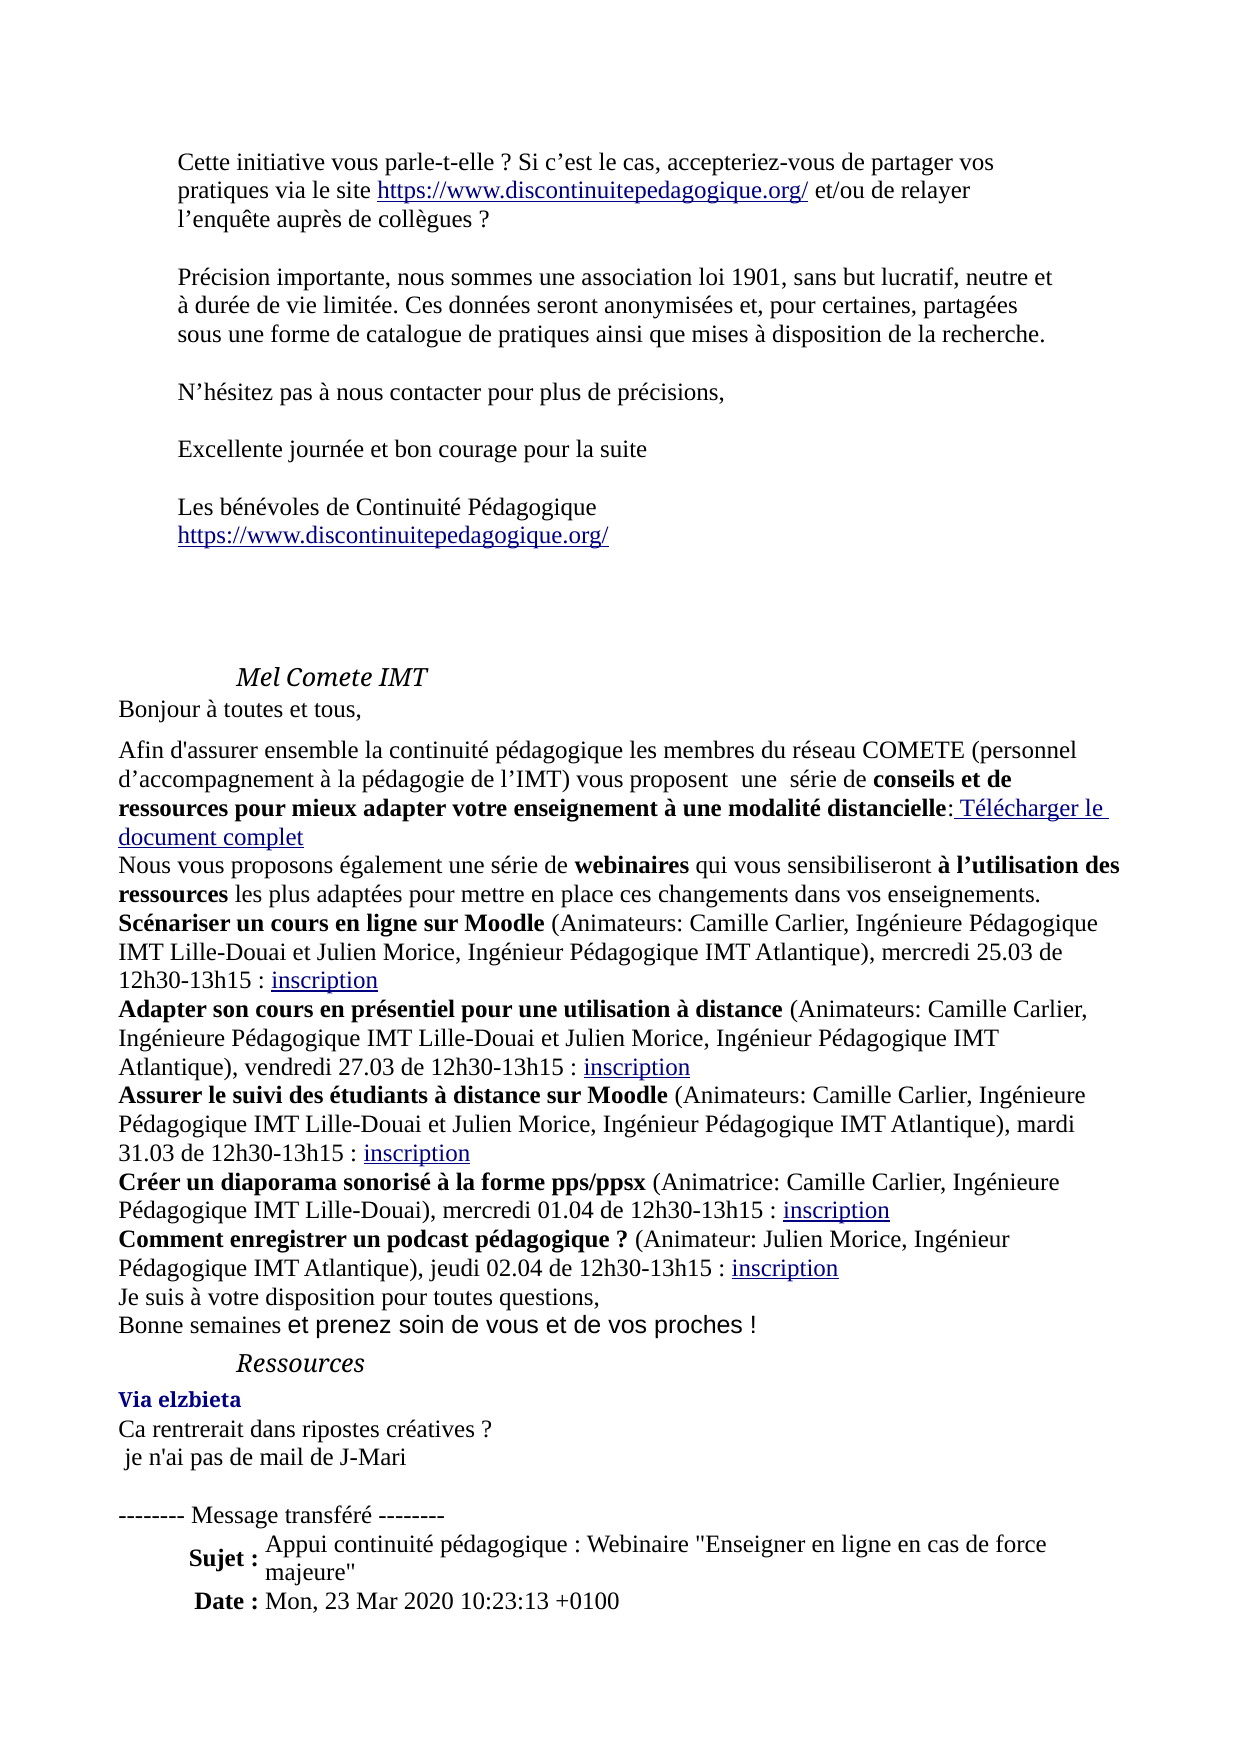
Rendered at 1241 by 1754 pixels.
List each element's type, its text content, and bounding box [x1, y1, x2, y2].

text Afin d'assurer ensemble la continuité pédagogique les membres du réseau COMETE (personnel d’accompagnement à la pédagogie de l’IMT) vous proposent une série de conseils et de ressources pour mieux adapter votre enseignement à une modalité distancielle: Télécharger le document complet [118, 735, 1122, 850]
table_header Sujet : [118, 1529, 265, 1586]
table_cell Mon, 23 Mar 2020 10:23:13 +0100 [265, 1586, 1122, 1615]
subtitle Mel Comete IMT [236, 660, 1122, 694]
text Cette initiative vous parle-t-elle ? Si c’est le cas, accepteriez-vous de partager vos pratiques via le site https://www.discontinuitepedagogique.org/ et/ou de relayer l’enquête auprès de collègues ? Précision importante, nous sommes une association loi 1901, sans but lucratif, neutre et à durée de vie limitée. Ces données seront anonymisées et, pour certaines, partagées sous une forme de catalogue de pratiques ainsi que mises à disposition de la recherche. N’hésitez pas à nous contacter pour plus de précisions, Excellente journée et bon courage pour la suite Les bénévoles de Continuité Pédagogique https://www.discontinuitepedagogique.org/ [177, 118, 1063, 549]
subtitle Ressources [236, 1345, 1122, 1379]
text Adapter son cours en présentiel pour une utilisation à distance (Animateurs: Camille Carlier, Ingénieure Pédagogique IMT Lille-Douai et Julien Morice, Ingénieur Pédagogique IMT Atlantique), vendredi 27.03 de 12h30-13h15 : inscription [118, 994, 1122, 1080]
text Créer un diaporama sonorisé à la forme pps/ppsx (Animatrice: Camille Carlier, Ingénieure Pédagogique IMT Lille-Douai), mercredi 01.04 de 12h30-13h15 : inscription [118, 1167, 1122, 1224]
text Je suis à votre disposition pour toutes questions, [118, 1282, 1122, 1310]
table_header Appui continuité pédagogique : Webinaire "Enseigner en ligne en cas de force majeure" [265, 1529, 1122, 1586]
subtitle Via elzbieta [118, 1385, 1122, 1414]
text Bonne semaines et prenez soin de vous et de vos proches ! [118, 1310, 1122, 1339]
text Nous vous proposons également une série de webinaires qui vous sensibiliseront à l’utilisation des ressources les plus adaptées pour mettre en place ces changements dans vos enseignements. [118, 850, 1122, 908]
text Comment enregistrer un podcast pédagogique ? (Animateur: Julien Morice, Ingénieur Pédagogique IMT Atlantique), jeudi 02.04 de 12h30-13h15 : inscription [118, 1224, 1122, 1282]
text Ca rentrerait dans ripostes créatives ? [118, 1414, 1122, 1442]
table_cell Date : [118, 1586, 265, 1615]
text Bonjour à toutes et tous, [118, 694, 1122, 723]
text Scénariser un cours en ligne sur Moodle (Animateurs: Camille Carlier, Ingénieure Pédagogique IMT Lille-Douai et Julien Morice, Ingénieur Pédagogique IMT Atlantique), mercredi 25.03 de 12h30-13h15 : inscription [118, 908, 1122, 994]
text Assurer le suivi des étudiants à distance sur Moodle (Animateurs: Camille Carlier, Ingénieure Pédagogique IMT Lille-Douai et Julien Morice, Ingénieur Pédagogique IMT Atlantique), mardi 31.03 de 12h30-13h15 : inscription [118, 1080, 1122, 1167]
text je n'ai pas de mail de J-Mari -------- Message transféré -------- [118, 1442, 1122, 1529]
